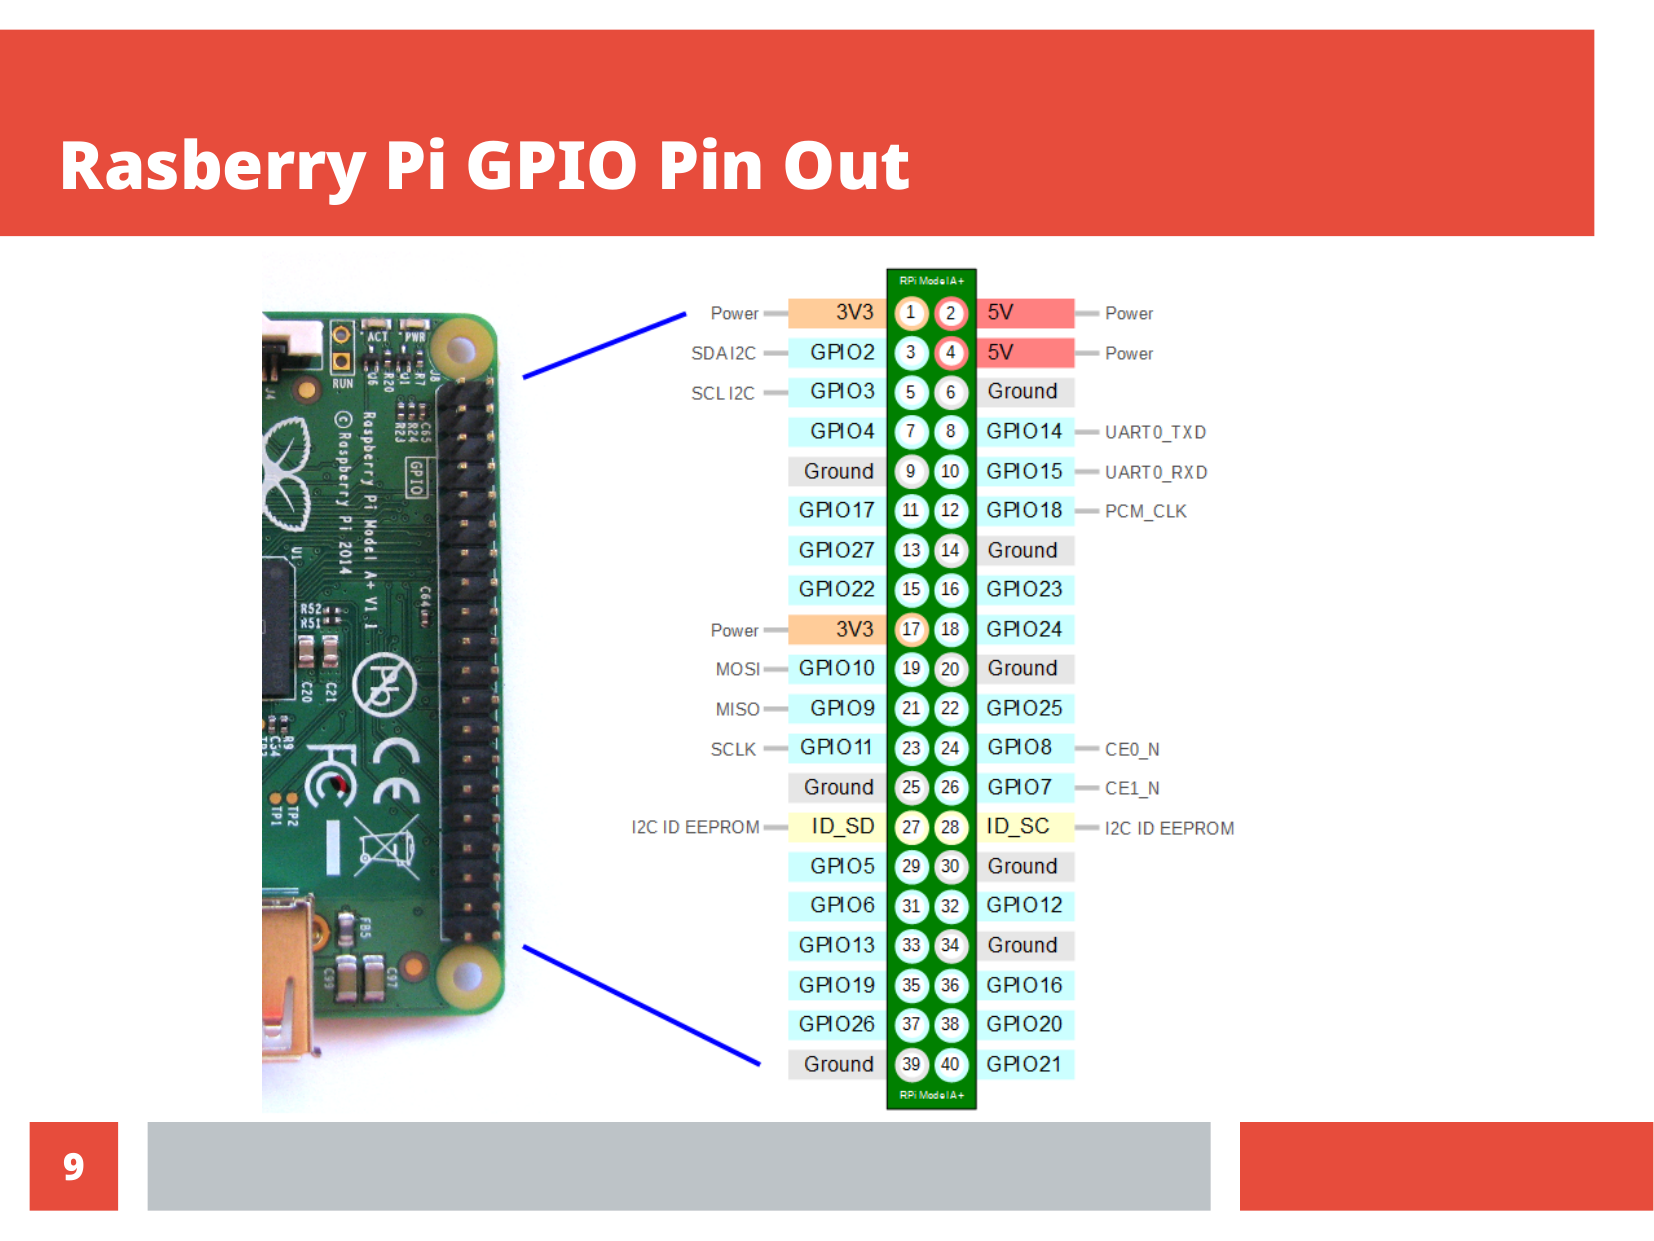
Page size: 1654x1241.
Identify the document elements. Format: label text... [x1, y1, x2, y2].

title Rasberry Pi GPIO Pin Out [59, 61, 1595, 210]
picture [262, 247, 1249, 1117]
